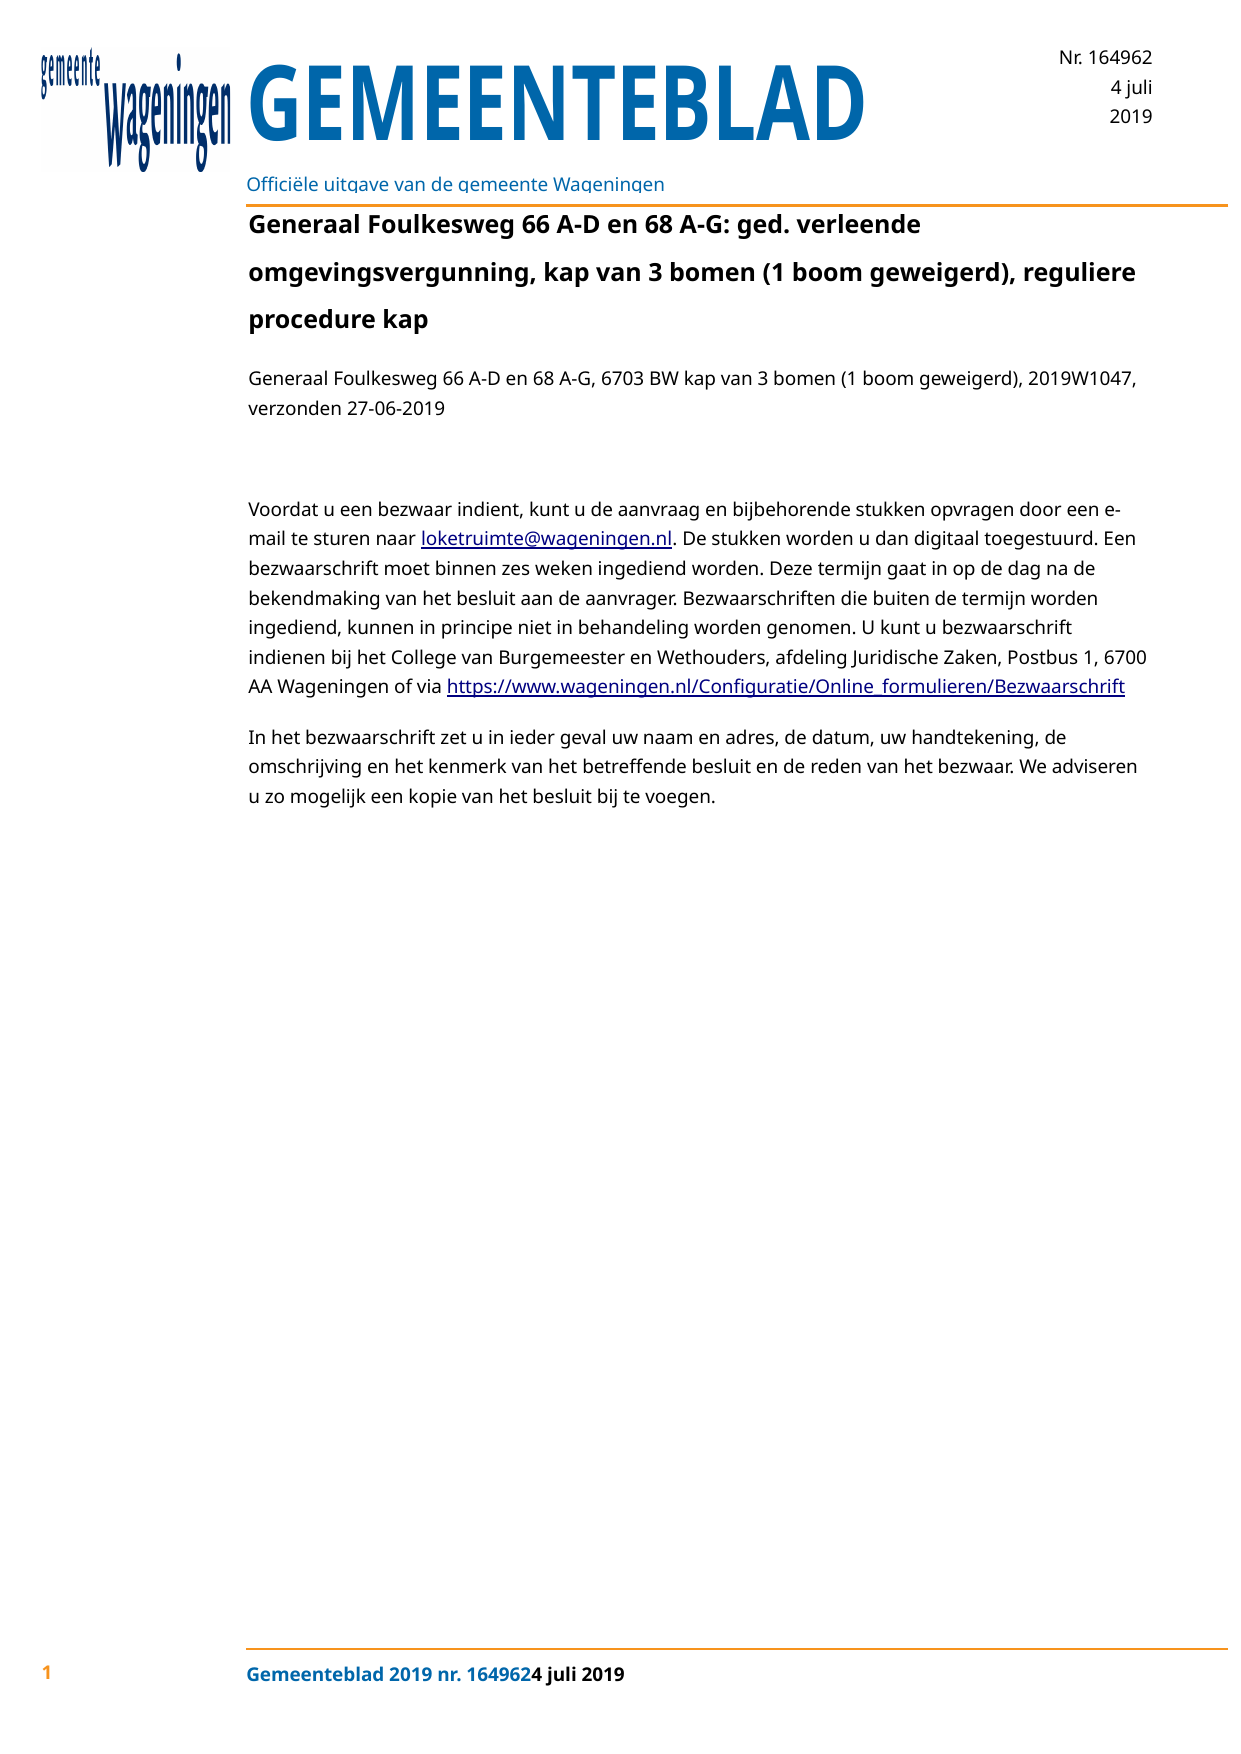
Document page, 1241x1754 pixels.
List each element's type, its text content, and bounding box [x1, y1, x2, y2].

text In het bezwaarschrift zet u in ieder geval uw naam en adres, de datum, uw handtekening, de omschrijving en het kenmerk van het betreffende besluit en de reden van het bezwaar. We adviseren u zo mogelijk een kopie van het besluit bij te voegen. [248, 724, 1152, 809]
picture [41, 47, 231, 172]
text Generaal Foulkesweg 66 A-D en 68 A-G, 6703 BW kap van 3 bomen (1 boom geweigerd), 2019W1047, verzonden 27-06-2019 [248, 366, 1152, 421]
text Generaal Foulkesweg 66 A-D en 68 A-G: ged. verleende omgevingsvergunning, kap van 3 bomen (1 boom geweigerd), reguliere procedure kap [248, 207, 1152, 336]
text Voordat u een bezwaar indient, kunt u de aanvraag en bijbehorende stukken opvragen door een e-mail te sturen naar loketruimte@wageningen.nl. De stukken worden u dan digitaal toegestuurd. Een bezwaarschrift moet binnen zes weken ingediend worden. Deze termijn gaat in op de dag na de bekendmaking van het besluit aan de aanvrager. Bezwaarschriften die buiten de termijn worden ingediend, kunnen in principe niet in behandeling worden genomen. U kunt u bezwaarschrift indienen bij het College van Burgemeester en Wethouders, afdeling Juridische Zaken, Postbus 1, 6700 AA Wageningen of via https://www.wageningen.nl/Configuratie/Online_formulieren/Bezwaarschrift [248, 496, 1152, 699]
